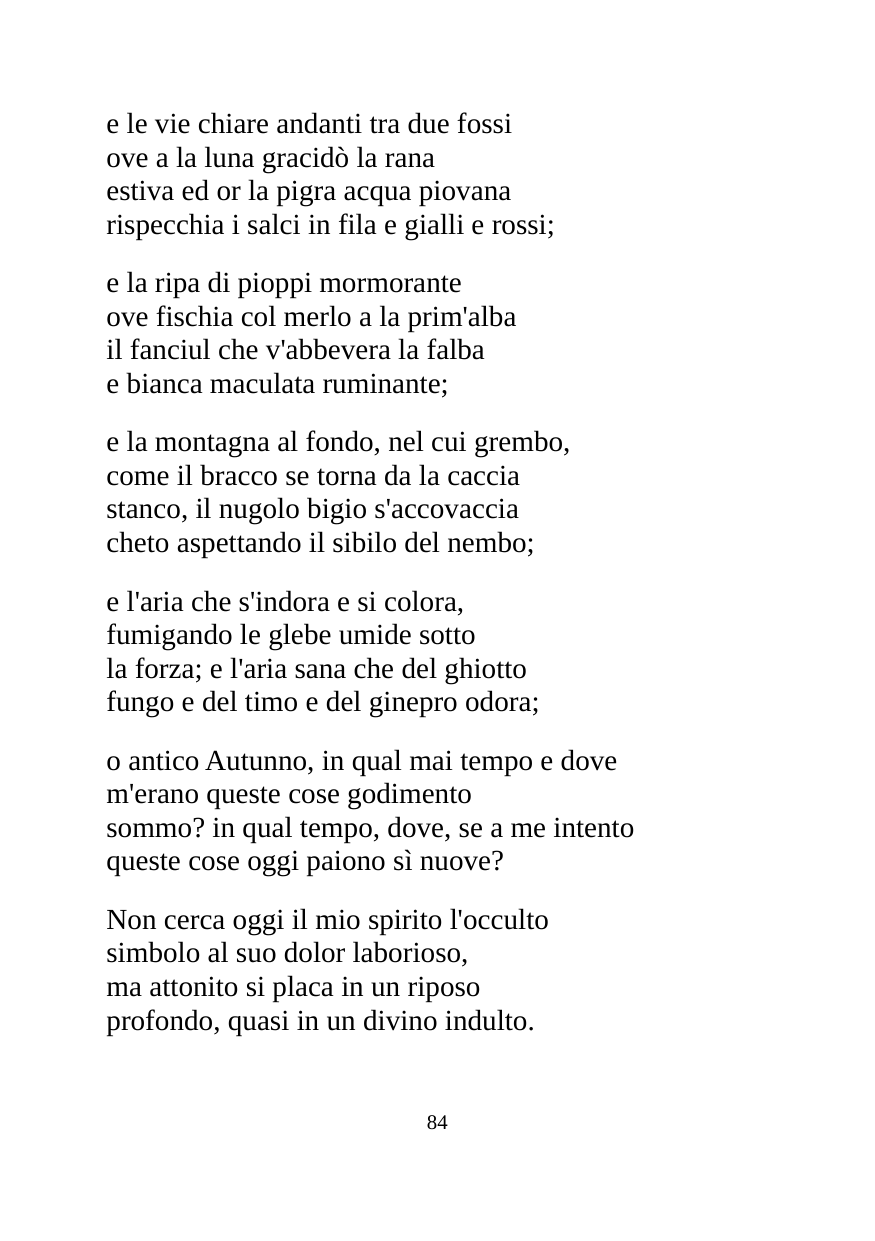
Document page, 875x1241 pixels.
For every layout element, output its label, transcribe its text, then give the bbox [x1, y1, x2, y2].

text queste cose oggi paiono sì nuove? [106, 843, 768, 877]
text come il bracco se torna da la caccia [106, 458, 768, 492]
text ove fischia col merlo a la prim'alba [106, 299, 768, 332]
text e l'aria che s'indora e si colora, [106, 584, 768, 617]
text e la montagna al fondo, nel cui grembo, [106, 424, 768, 458]
text stanco, il nugolo bigio s'accovaccia [106, 492, 768, 525]
text estiva ed or la pigra acqua piovana [106, 173, 768, 207]
text simbolo al suo dolor laborioso, [106, 936, 768, 969]
text Non cerca oggi il mio spirito l'occulto [106, 902, 768, 936]
text o antico Autunno, in qual mai tempo e dove [106, 743, 768, 776]
text il fanciul che v'abbevera la falba [106, 332, 768, 366]
text e bianca maculata ruminante; [106, 366, 768, 399]
text e la ripa di pioppi mormorante [106, 265, 768, 299]
text sommo? in qual tempo, dove, se a me intento [106, 810, 768, 843]
text cheto aspettando il sibilo del nembo; [106, 525, 768, 559]
text e le vie chiare andanti tra due fossi [106, 106, 768, 140]
text ma attonito si placa in un riposo [106, 969, 768, 1003]
text rispecchia i salci in fila e gialli e rossi; [106, 207, 768, 240]
text ove a la luna gracidò la rana [106, 140, 768, 173]
text profondo, quasi in un divino indulto. [106, 1003, 768, 1036]
text fumigando le glebe umide sotto [106, 617, 768, 651]
text m'erano queste cose godimento [106, 776, 768, 810]
text la forza; e l'aria sana che del ghiotto [106, 651, 768, 684]
text fungo e del timo e del ginepro odora; [106, 684, 768, 718]
